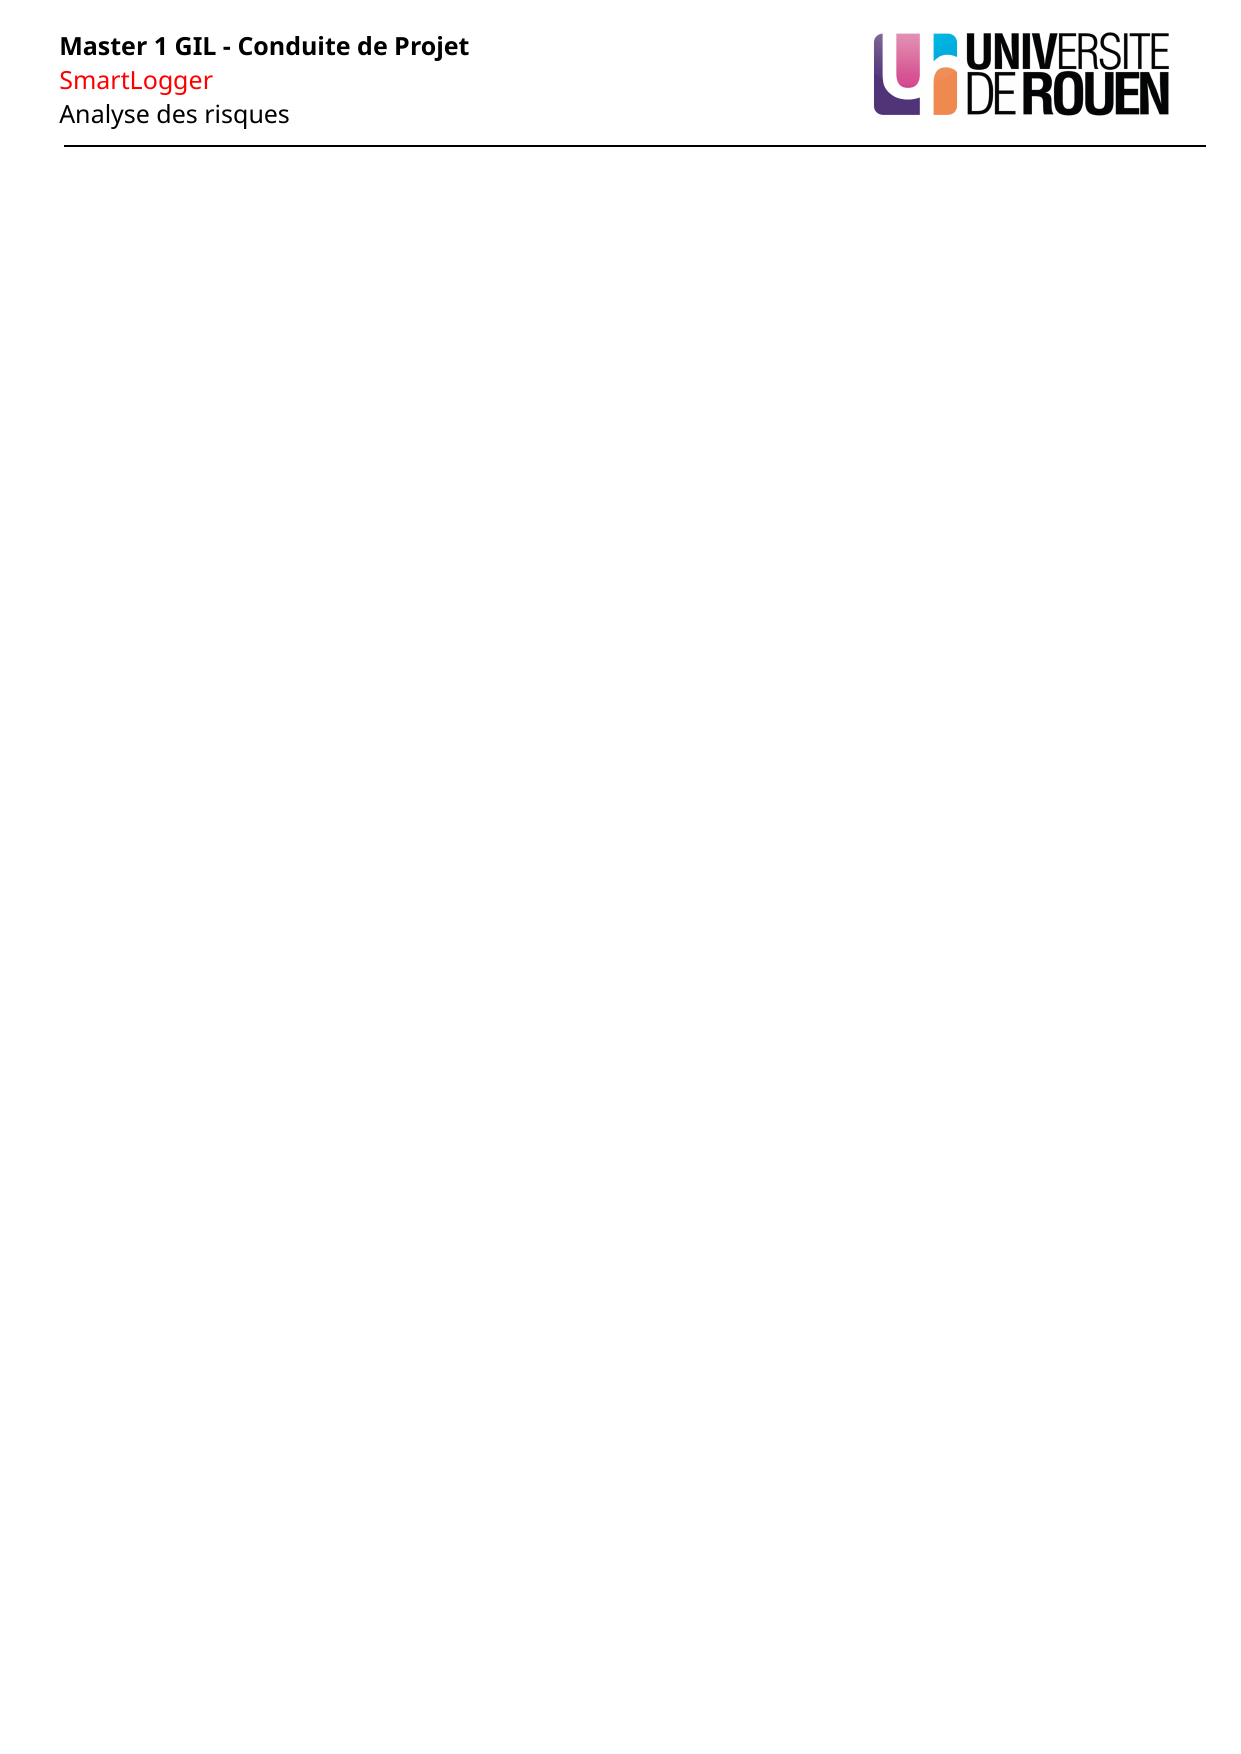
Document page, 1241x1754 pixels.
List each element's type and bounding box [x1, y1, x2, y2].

picture [872, 32, 1170, 118]
